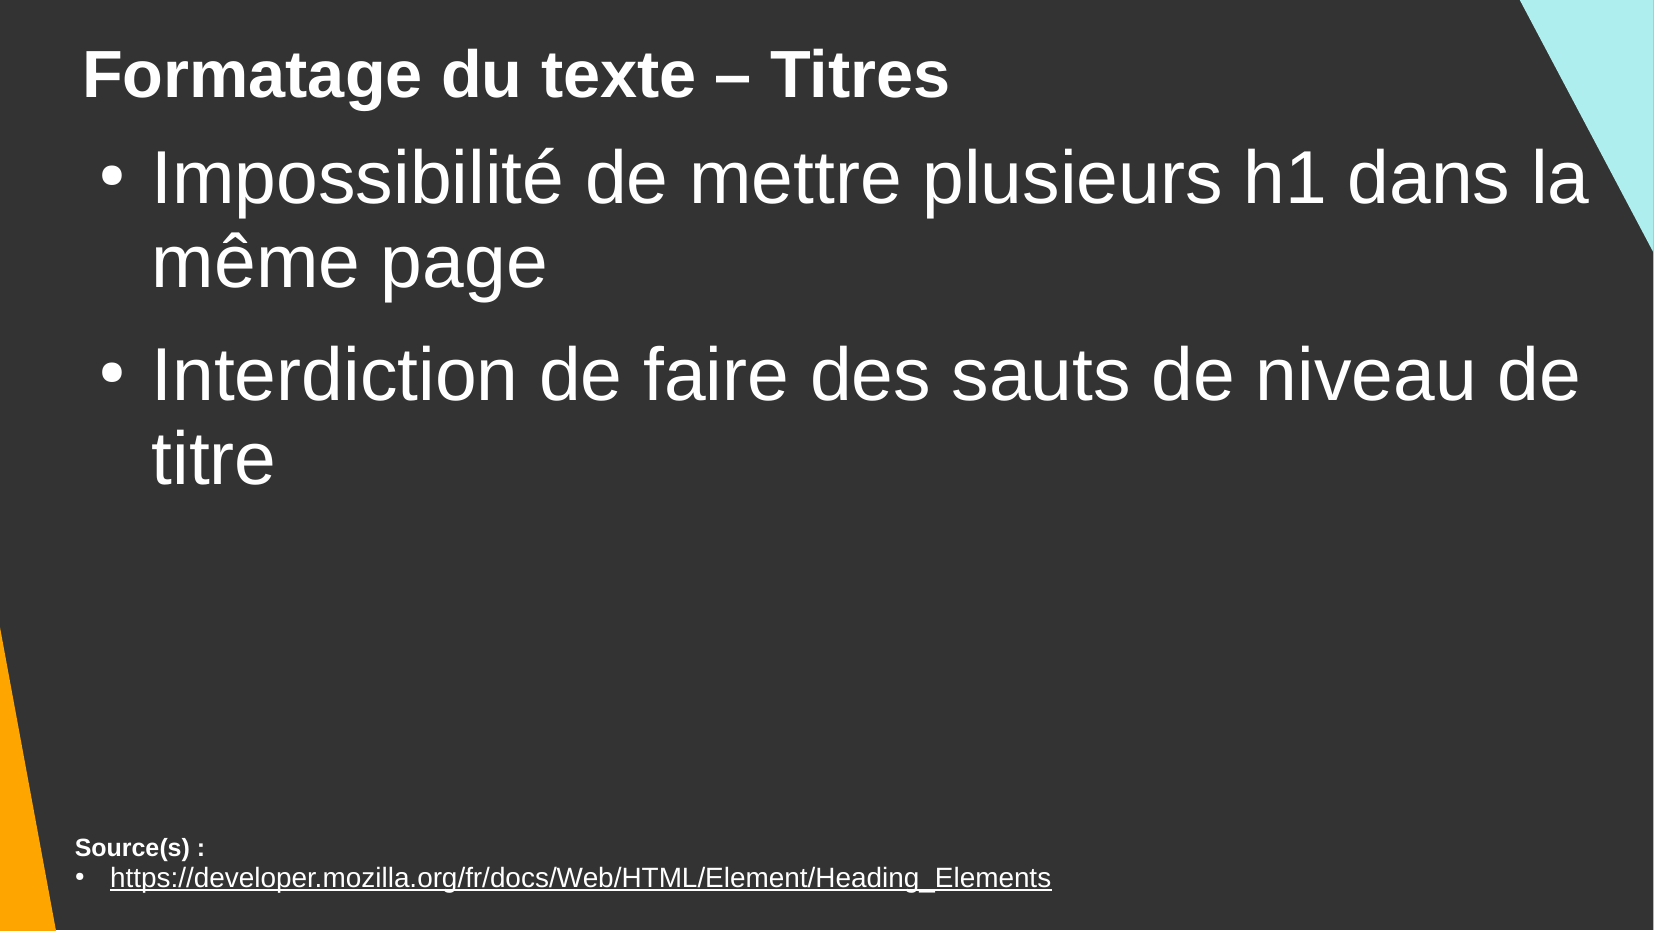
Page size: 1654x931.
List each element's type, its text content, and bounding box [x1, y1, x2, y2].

text_box [1519, 0, 1654, 254]
text_box Source(s) : https://developer.mozilla.org/fr/docs/Web/HTML/Element/Heading_Elements [60, 826, 1546, 920]
list Impossibilité de mettre plusieurs h1 dans la même page Interdiction de faire des sauts de niveau de titre [80, 135, 1605, 756]
title Formatage du texte – Titres [82, 37, 1571, 114]
text_box [0, 627, 57, 931]
